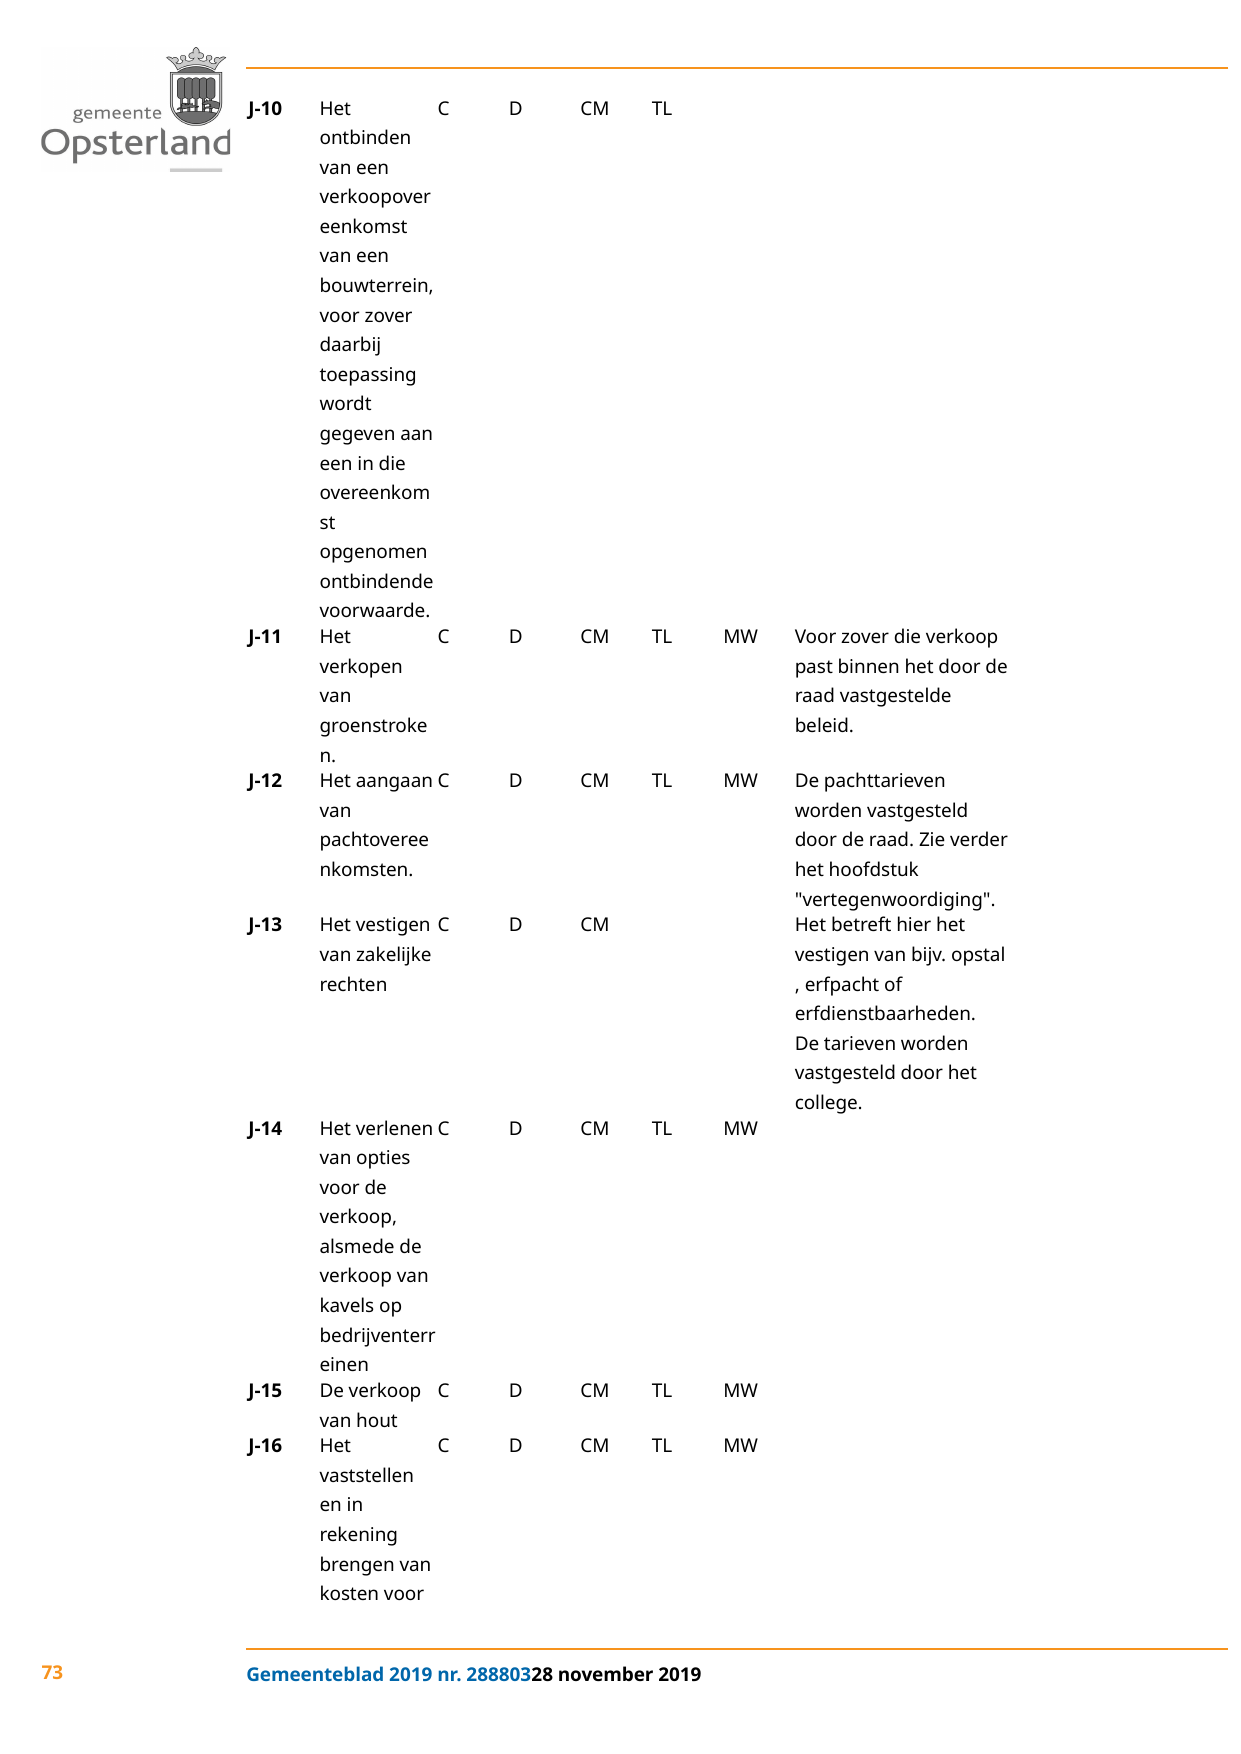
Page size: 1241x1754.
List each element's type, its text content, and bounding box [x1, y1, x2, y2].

table_cell [652, 912, 794, 1115]
table_cell D [509, 1377, 580, 1432]
table_cell TL [652, 1377, 723, 1432]
table_cell MW [723, 1115, 794, 1377]
table_cell [795, 95, 1009, 623]
table_cell TL [652, 1115, 723, 1377]
table_cell CM [580, 624, 652, 767]
table_cell CM [580, 1377, 652, 1432]
table_cell CM [580, 95, 652, 623]
table_cell [723, 95, 794, 623]
table_cell D [509, 768, 580, 912]
table_cell Het ontbinden van een verkoopovereenkomst van een bouwterrein, voor zover daarbij toepassing wordt gegeven aan een in die overeenkomst opgenomen ontbindende voorwaarde. [319, 95, 437, 623]
table_cell C [438, 1433, 509, 1606]
table_cell J-16 [248, 1433, 319, 1606]
table_cell Het verlenen van opties voor de verkoop, alsmede de verkoop van kavels op bedrijventerreinen [319, 1115, 437, 1377]
table_cell [795, 1115, 1009, 1377]
table_cell [795, 1433, 1009, 1606]
table_cell J-13 [248, 912, 319, 1115]
table_cell Het vaststellen en in rekening brengen van kosten voor [319, 1433, 437, 1606]
table_cell D [509, 624, 580, 767]
table_cell D [509, 95, 580, 623]
table_cell C [438, 768, 509, 912]
table_cell C [438, 1115, 509, 1377]
table_cell MW [723, 624, 794, 767]
table_cell TL [652, 768, 723, 912]
table_cell CM [580, 912, 652, 1115]
table_cell D [509, 1433, 580, 1606]
table_cell MW [723, 1377, 794, 1432]
table_cell C [438, 912, 509, 1115]
table_cell Het aangaan van pachtovereenkomsten. [319, 768, 437, 912]
table_cell J-10 [248, 95, 319, 623]
table_cell TL [652, 624, 723, 767]
table_cell CM [580, 1115, 652, 1377]
table_cell C [438, 1377, 509, 1432]
table_cell MW [723, 1433, 794, 1606]
table_cell J-11 [248, 624, 319, 767]
table_cell J-14 [248, 1115, 319, 1377]
table_cell Het vestigen van zakelijke rechten [319, 912, 437, 1115]
table_cell CM [580, 1433, 652, 1606]
table_cell C [438, 95, 509, 623]
table_cell Voor zover die verkoop past binnen het door de raad vastgestelde beleid. [795, 624, 1009, 767]
table_cell TL [652, 1433, 723, 1606]
table_cell J-15 [248, 1377, 319, 1432]
table_cell De verkoop van hout [319, 1377, 437, 1432]
table_cell MW [723, 768, 794, 912]
picture [41, 47, 231, 172]
table_cell J-12 [248, 768, 319, 912]
table_cell Het verkopen van groenstroken. [319, 624, 437, 767]
table_cell TL [652, 95, 723, 623]
table_cell C [438, 624, 509, 767]
table_cell CM [580, 768, 652, 912]
table_cell D [509, 912, 580, 1115]
table_cell [795, 1377, 1009, 1432]
table_cell De pachttarieven worden vastgesteld door de raad. Zie verder het hoofdstuk "vertegenwoordiging". [795, 768, 1009, 912]
table_cell Het betreft hier het vestigen van bijv. opstal , erfpacht of erfdienstbaarheden. De tarieven worden vastgesteld door het college. [795, 912, 1009, 1115]
table_cell D [509, 1115, 580, 1377]
